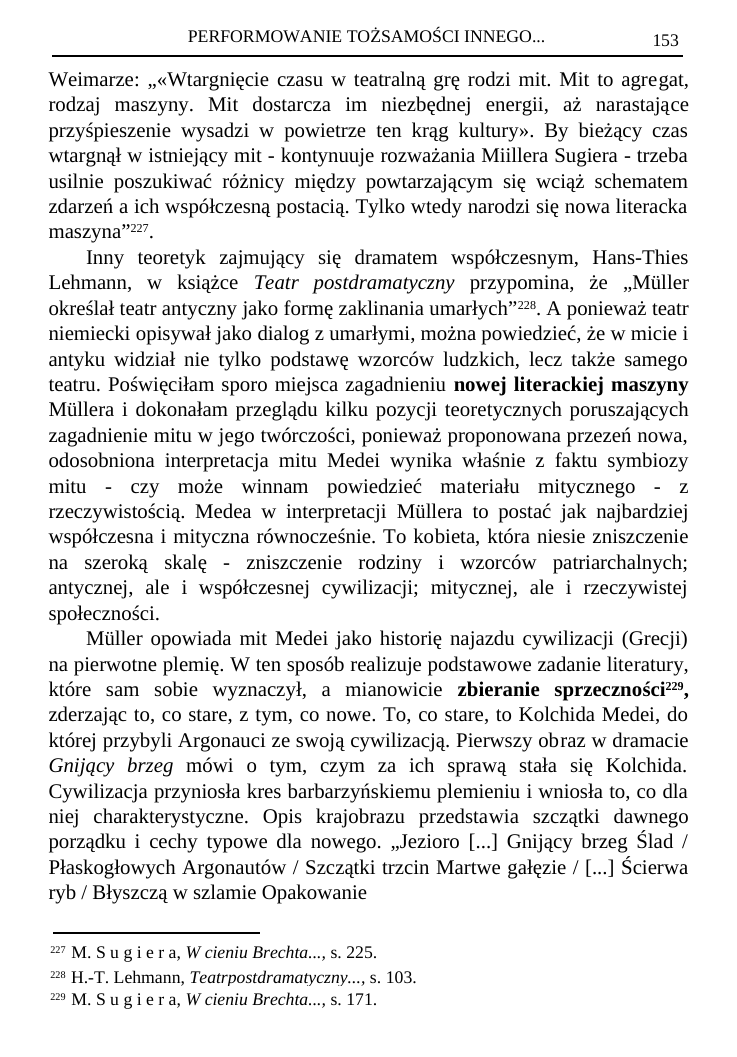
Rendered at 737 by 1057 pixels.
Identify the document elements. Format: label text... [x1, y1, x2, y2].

text 227 M. S u g i e r a, W cieniu Brechta..., s. 225. [50, 942, 472, 963]
text PERFORMOWANIE TOŻSAMOŚCI INNEGO... [175, 25, 558, 46]
text 229 M. S u g i e r a, W cieniu Brechta..., s. 171. [50, 988, 472, 1009]
text 228 H.-T. Lehmann, Teatrpostdramatyczny..., s. 103. [50, 967, 472, 986]
text Müller opowiada mit Medei jako historię najazdu cywilizacji (Grecji) na pierwotne plemię. W ten sposób realizuje podstawowe zadanie lite­ratury, które sam sobie wyznaczył, a mianowicie zbieranie sprzeczno­ści229, zderzając to, co stare, z tym, co nowe. To, co stare, to Kolchida Medei, do której przybyli Argonauci ze swoją cywilizacją. Pierwszy ob­raz w dramacie Gnijący brzeg mówi o tym, czym za ich sprawą stała się Kolchida. Cywilizacja przyniosła kres barbarzyńskiemu plemieniu i wniosła to, co dla niej charakterystyczne. Opis krajobrazu przedsta­wia szczątki dawnego porządku i cechy typowe dla nowego. „Jezioro [...] Gnijący brzeg Ślad / Płaskogłowych Argonautów / Szczątki trzcin Martwe gałęzie / [...] Ścierwa ryb / Błyszczą w szlamie Opakowanie [48, 626, 689, 904]
text 153 [652, 29, 684, 50]
text Weimarze: „«Wtargnięcie czasu w teatralną grę rodzi mit. Mit to agre­gat, rodzaj maszyny. Mit dostarcza im niezbędnej energii, aż narastają­ce przyśpieszenie wysadzi w powietrze ten krąg kultury». By bieżący czas wtargnął w istniejący mit - kontynuuje rozważania Miillera Sugiera - trzeba usilnie poszukiwać różnicy między powtarzającym się wciąż schematem zdarzeń a ich współczesną postacią. Tylko wtedy narodzi się nowa literacka maszyna”227. [48, 67, 689, 243]
text Inny teoretyk zajmujący się dramatem współczesnym, Hans-Thies Lehmann, w książce Teatr postdramatyczny przypomina, że „Müller określał teatr antyczny jako formę zaklinania umarłych”228. A ponieważ teatr niemiecki opisywał jako dialog z umarłymi, można powiedzieć, że w micie i antyku widział nie tylko podstawę wzorców ludzkich, lecz także samego teatru. Poświęciłam sporo miejsca zagadnieniu nowej li­terackiej maszyny Müllera i dokonałam przeglądu kilku pozycji teore­tycznych poruszających zagadnienie mitu w jego twórczości, ponieważ proponowana przezeń nowa, odosobniona interpretacja mitu Medei wy­nika właśnie z faktu symbiozy mitu - czy może winnam powiedzieć ma­teriału mitycznego - z rzeczywistością. Medea w interpretacji Müllera to postać jak najbardziej współczesna i mityczna równocześnie. To ko­bieta, która niesie zniszczenie na szeroką skalę - zniszczenie rodziny i wzorców patriarchalnych; antycznej, ale i współczesnej cywilizacji; mitycznej, ale i rzeczywistej społeczności. [48, 245, 689, 625]
